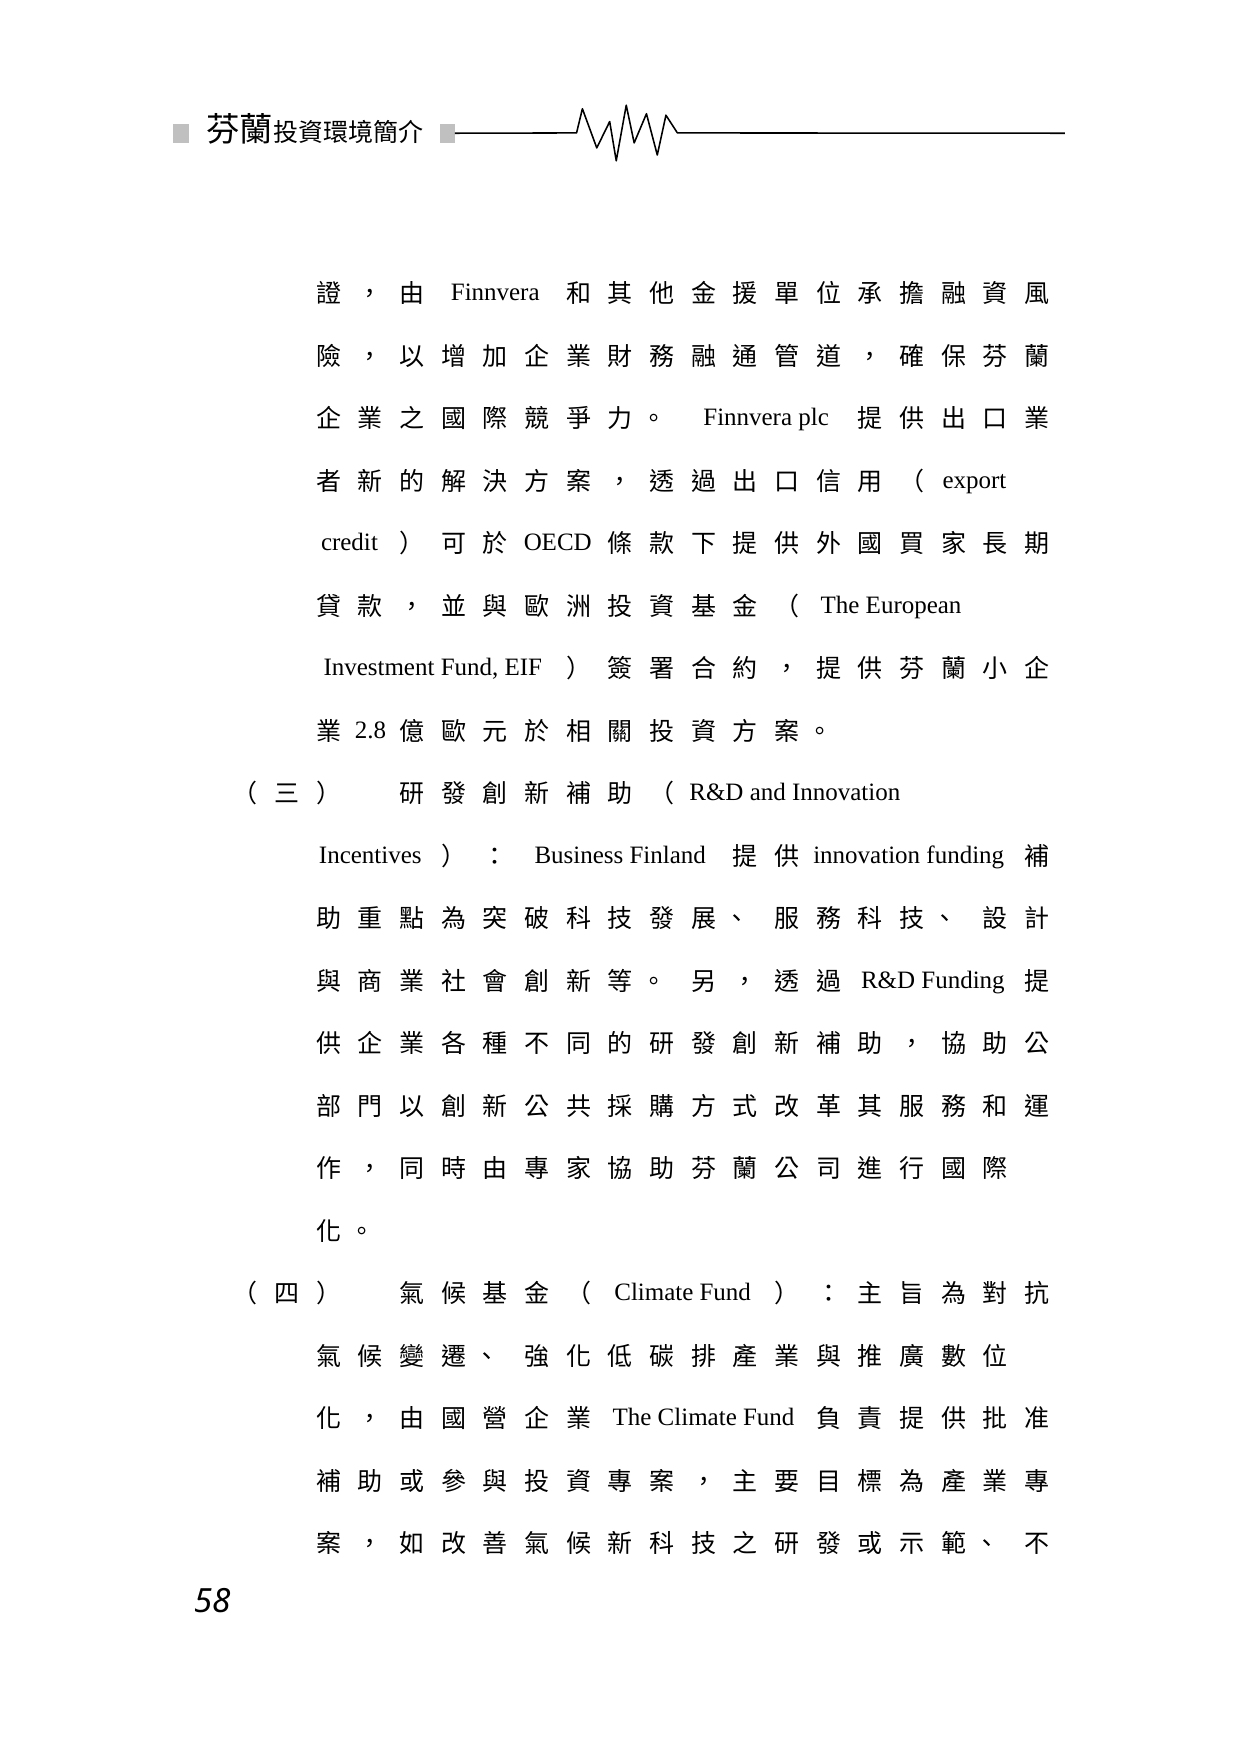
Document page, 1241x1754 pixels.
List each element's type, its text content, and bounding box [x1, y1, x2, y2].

text （三） 研發創新補助（R&D and Innovation Incentives）：Business Finland提供innovation funding 補助重點為突破科技發展、服務科技、設計與商業社會創新等。另，透過R&D Funding提供企業各種不同的研發創新補助，協助公部門以創新公共採購方式改革其服務和運作，同時由專家協助芬蘭公司進行國際化。 [207, 750, 1058, 1250]
text （四） 氣候基金（Climate Fund）：主旨為對抗氣候變遷、強化低碳排產業與推廣數位化，由國營企業The Climate Fund負責提供批准補助或參與投資專案，主要目標為產業專案，如改善氣候新科技之研發或示範、不 [207, 1250, 1058, 1563]
text 證，由Finnvera和其他金援單位承擔融資風險，以增加企業財務融通管道，確保芬蘭企業之國際競爭力。Finnvera plc提供出口業者新的解決方案，透過出口信用（export credit）可於OECD條款下提供外國買家長期貸款，並與歐洲投資基金（The European Investment Fund, EIF）簽署合約，提供芬蘭小企業2.8億歐元於相關投資方案。 [207, 250, 1058, 750]
